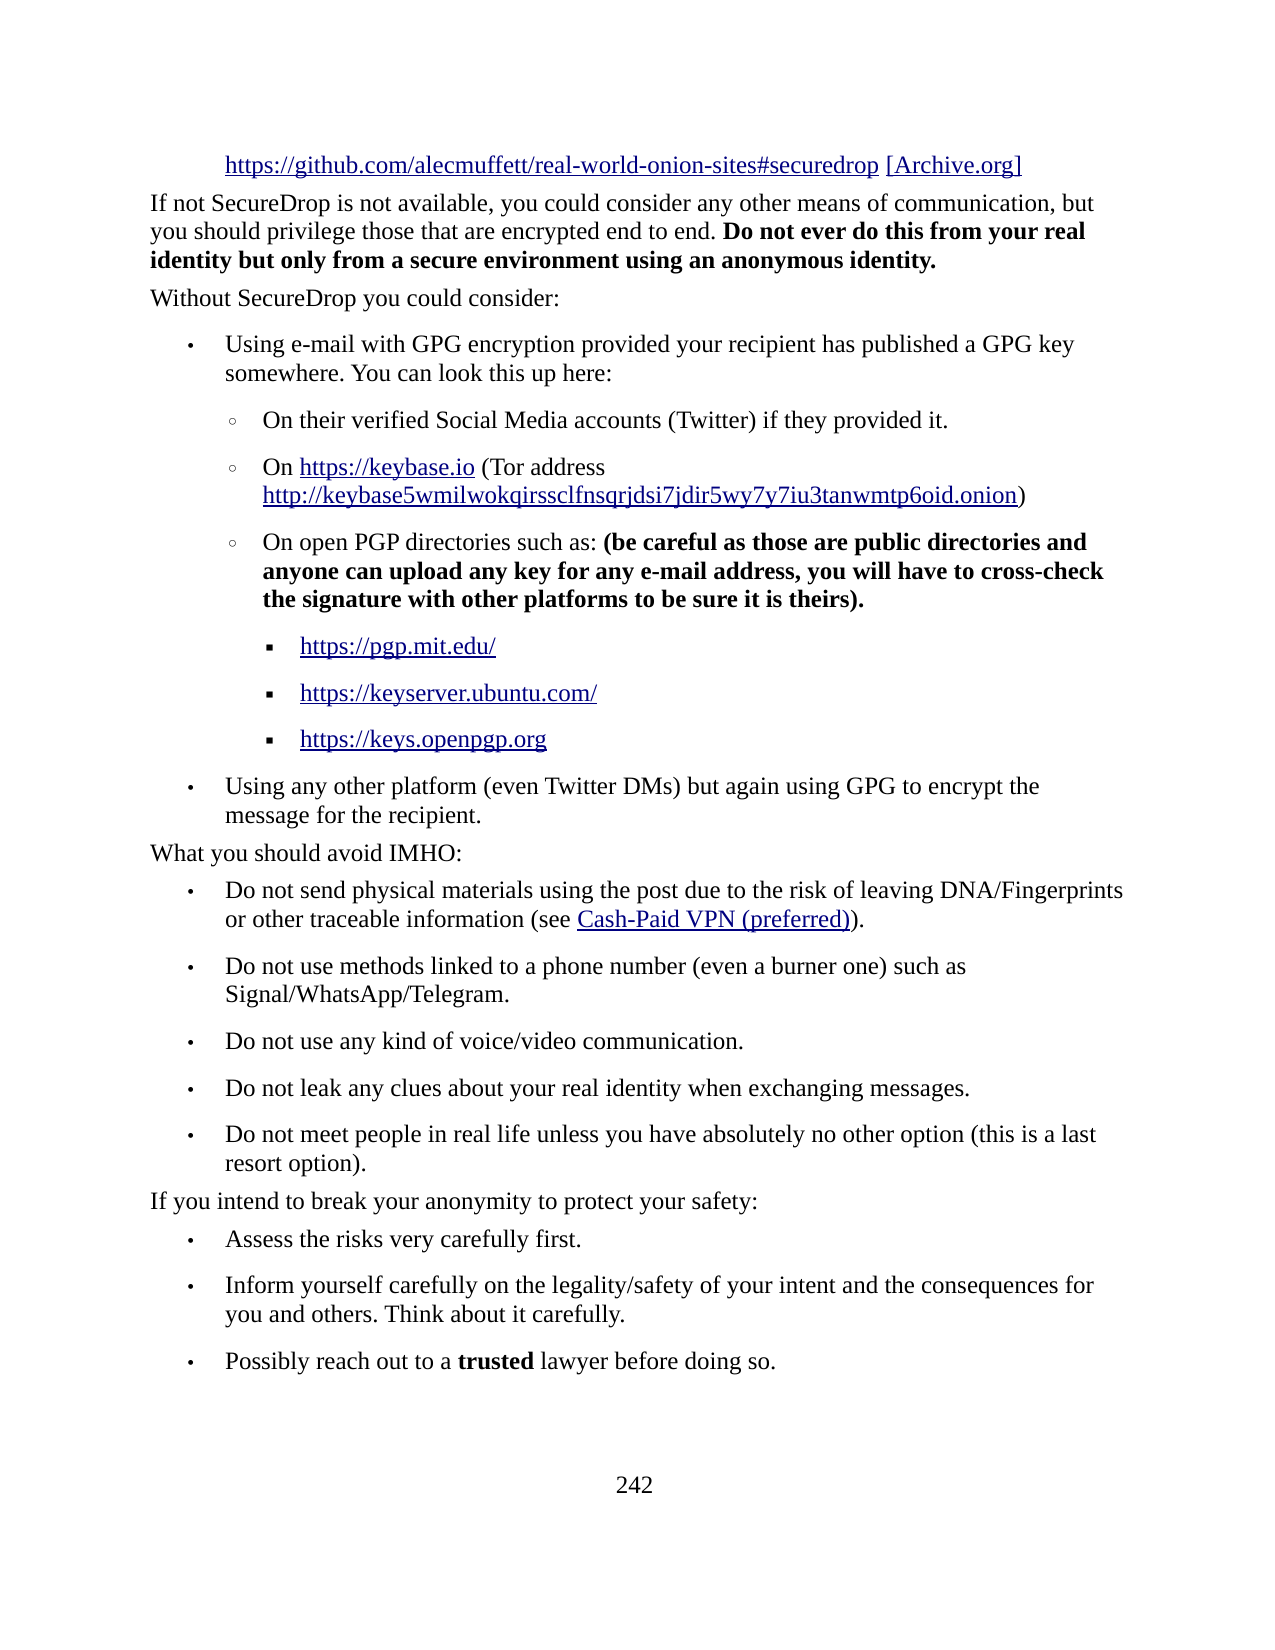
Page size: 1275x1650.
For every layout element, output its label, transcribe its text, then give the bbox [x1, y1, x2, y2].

list Do not send physical materials using the post due to the risk of leaving DNA/Fingerprints or other traceable information (see Cash-Paid VPN (preferred)). [187, 875, 1125, 933]
list Using e-mail with GPG encryption provided your recipient has published a GPG key somewhere. You can look this up here: [187, 329, 1125, 387]
list Do not use any kind of voice/video communication. [187, 1026, 1125, 1055]
list Do not use methods linked to a phone number (even a burner one) such as Signal/WhatsApp/Telegram. [187, 951, 1125, 1008]
list Using any other platform (even Twitter DMs) but again using GPG to encrypt the message for the recipient. [187, 771, 1125, 829]
list Do not leak any clues about your real identity when exchanging messages. [187, 1073, 1125, 1102]
text Without SecureDrop you could consider: [150, 283, 1125, 312]
list Inform yourself carefully on the legality/safety of your intent and the consequences for you and others. Think about it carefully. [187, 1270, 1125, 1328]
text If not SecureDrop is not available, you could consider any other means of communication, but you should privilege those that are encrypted end to end. Do not ever do this from your real identity but only from a secure environment using an anonymous identity. [150, 188, 1125, 274]
list https://pgp.mit.edu/ [262, 631, 1125, 660]
text If you intend to break your anonymity to protect your safety: [150, 1186, 1125, 1215]
list Do not meet people in real life unless you have absolutely no other option (this is a last resort option). [187, 1119, 1125, 1177]
list Assess the risks very carefully first. [187, 1224, 1125, 1252]
list On https://keybase.io (Tor address http://keybase5wmilwokqirssclfnsqrjdsi7jdir5wy7y7iu3tanwmtp6oid.onion) [225, 452, 1125, 509]
list On open PGP directories such as: (be careful as those are public directories and anyone can upload any key for any e-mail address, you will have to cross-check the signature with other platforms to be sure it is theirs). [225, 527, 1125, 613]
list https://keys.openpgp.org [262, 724, 1125, 753]
list Possibly reach out to a trusted lawyer before doing so. [187, 1346, 1125, 1374]
list https://github.com/alecmuffett/real-world-onion-sites#securedrop [Archive.org] [187, 150, 1125, 179]
text What you should avoid IMHO: [150, 838, 1125, 866]
list https://keyserver.ubuntu.com/ [262, 678, 1125, 707]
list On their verified Social Media accounts (Twitter) if they provided it. [225, 405, 1125, 434]
